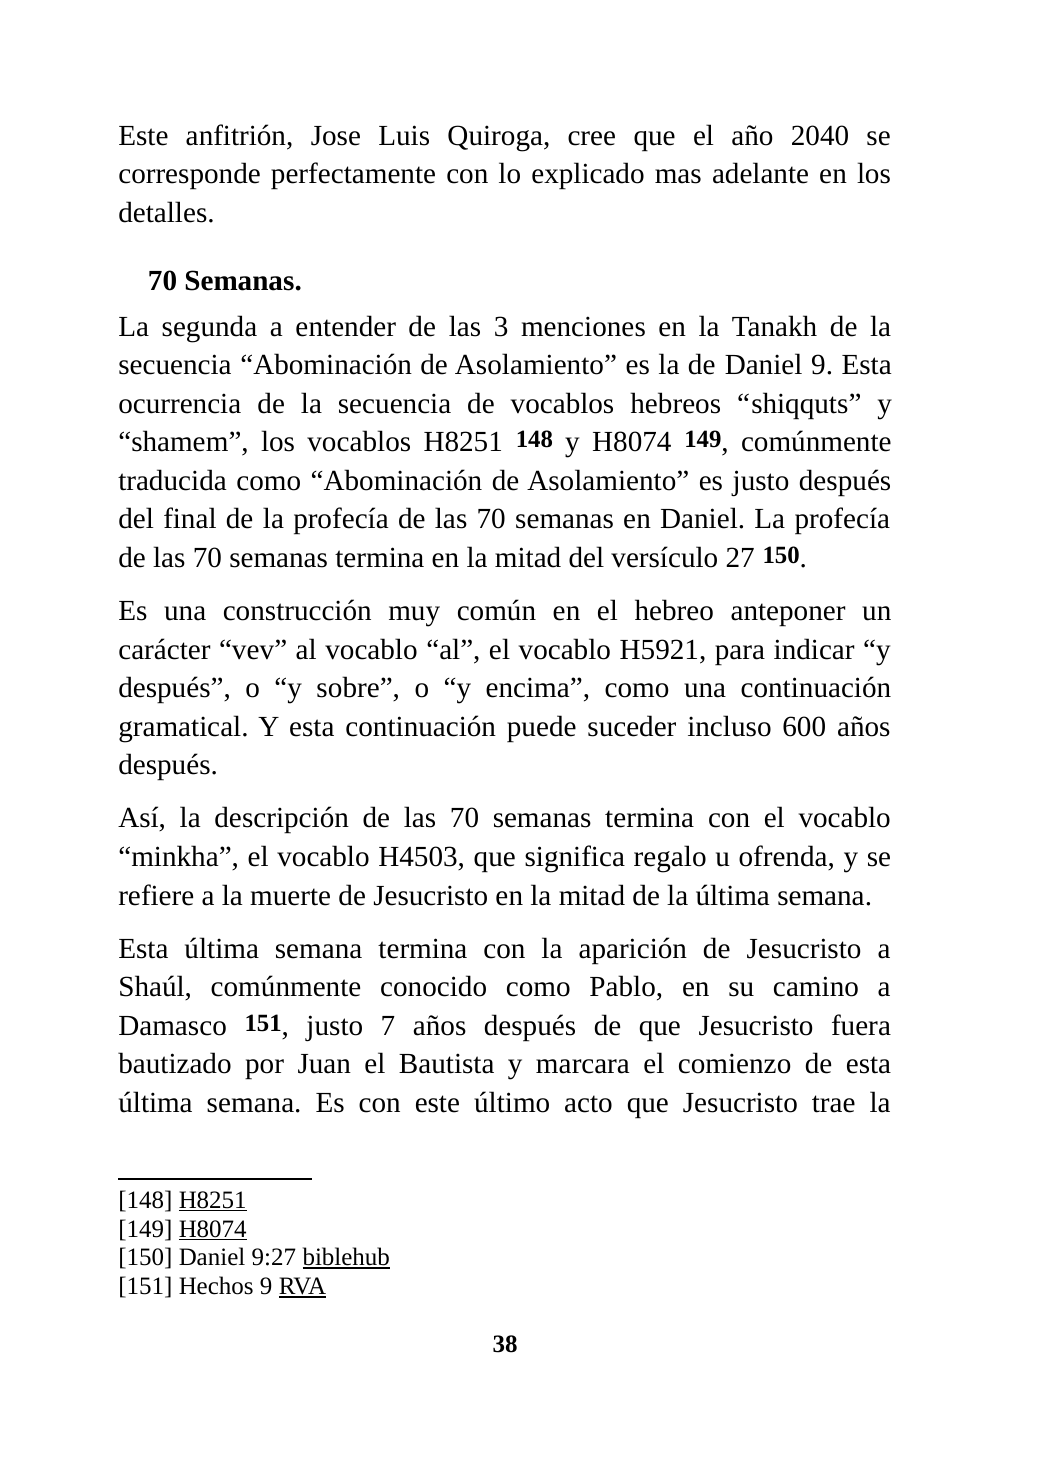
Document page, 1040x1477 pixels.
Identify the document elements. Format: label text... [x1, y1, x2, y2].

text H8074 [118, 1214, 892, 1242]
text Esta última semana termina con la aparición de Jesucristo a Shaúl, comúnmente conocido como Pablo, en su camino a Damasco , justo 7 años después de que Jesucristo fuera bautizado por Juan el Bautista y marcara el comienzo de esta última semana. Es con este último acto que Jesucristo trae la [118, 931, 892, 1118]
text H8251 [118, 1185, 892, 1214]
text Daniel 9:27 biblehub [118, 1242, 892, 1271]
text Es una construcción muy común en el hebreo anteponer un carácter “vev” al vocablo “al”, el vocablo H5921, para indicar “y después”, o “y sobre”, o “y encima”, como una continuación gramatical. Y esta continuación puede suceder incluso 600 años después. [118, 593, 892, 781]
text Hechos 9 RVA [118, 1271, 892, 1300]
text Así, la descripción de las 70 semanas termina con el vocablo “minkha”, el vocablo H4503, que significa regalo u ofrenda, y se refiere a la muerte de Jesucristo en la mitad de la última semana. [118, 801, 892, 911]
text La segunda a entender de las 3 menciones en la Tanakh de la secuencia “Abominación de Asolamiento” es la de Daniel 9. Esta ocurrencia de la secuencia de vocablos hebreos “shiqquts” y “shamem”, los vocablos H8251 y H8074 , comúnmente traducida como “Abominación de Asolamiento” es justo después del final de la profecía de las 70 semanas en Daniel. La profecía de las 70 semanas termina en la mitad del versículo 27 . [118, 309, 892, 574]
subtitle 70 Semanas. [148, 263, 892, 296]
text Este anfitrión, Jose Luis Quiroga, cree que el año 2040 se corresponde perfectamente con lo explicado mas adelante en los detalles. [118, 118, 892, 229]
